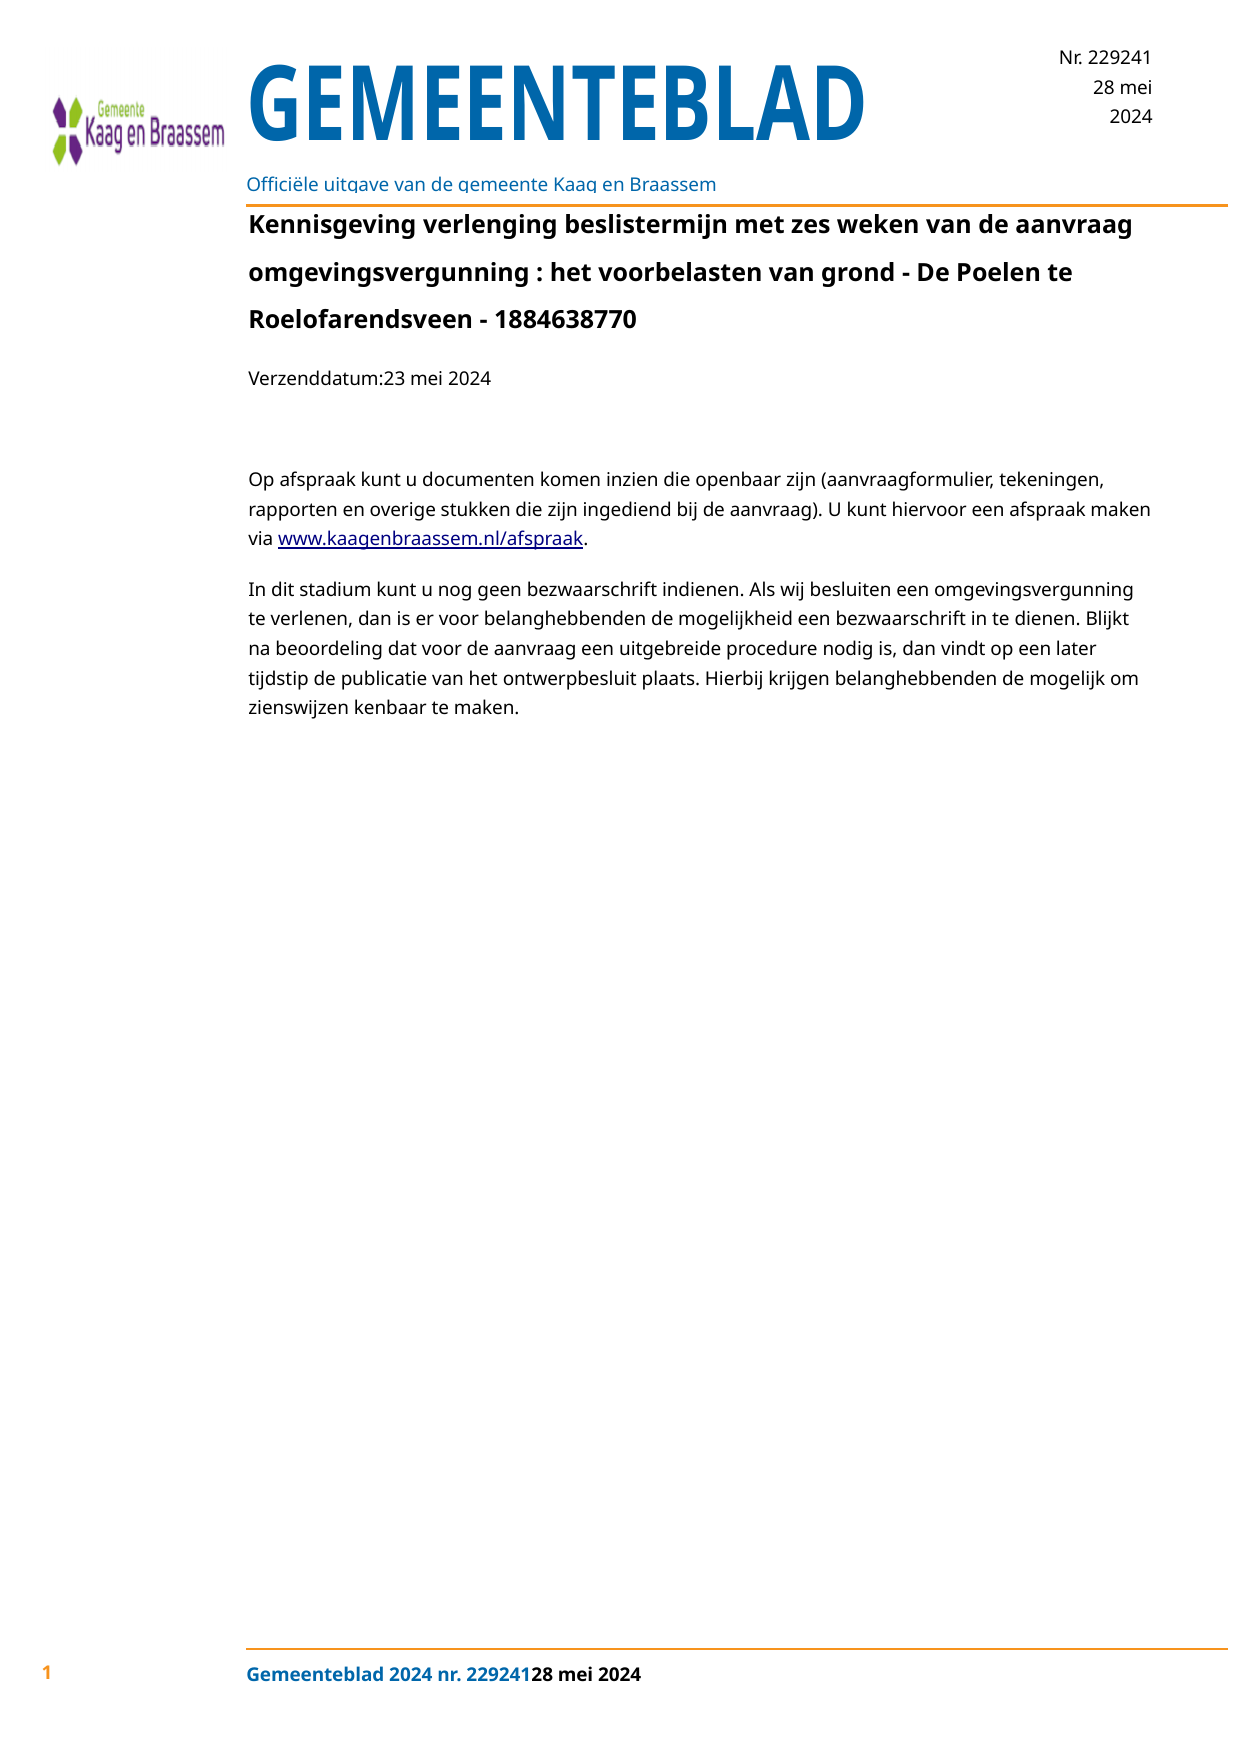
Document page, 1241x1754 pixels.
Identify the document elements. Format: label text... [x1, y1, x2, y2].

text Op afspraak kunt u documenten komen inzien die openbaar zijn (aanvraagformulier, tekeningen, rapporten en overige stukken die zijn ingediend bij de aanvraag). U kunt hiervoor een afspraak maken via www.kaagenbraassem.nl/afspraak. [248, 466, 1152, 551]
text In dit stadium kunt u nog geen bezwaarschrift indienen. Als wij besluiten een omgevingsvergunning te verlenen, dan is er voor belanghebbenden de mogelijkheid een bezwaarschrift in te dienen. Blijkt na beoordeling dat voor de aanvraag een uitgebreide procedure nodig is, dan vindt op een later tijdstip de publicatie van het ontwerpbesluit plaats. Hierbij krijgen belanghebbenden de mogelijk om zienswijzen kenbaar te maken. [248, 576, 1152, 720]
text Kennisgeving verlenging beslistermijn met zes weken van de aanvraag omgevingsvergunning : het voorbelasten van grond - De Poelen te Roelofarendsveen - 1884638770 [248, 207, 1152, 336]
picture [41, 47, 231, 172]
text Verzenddatum:23 mei 2024 [248, 366, 1152, 391]
